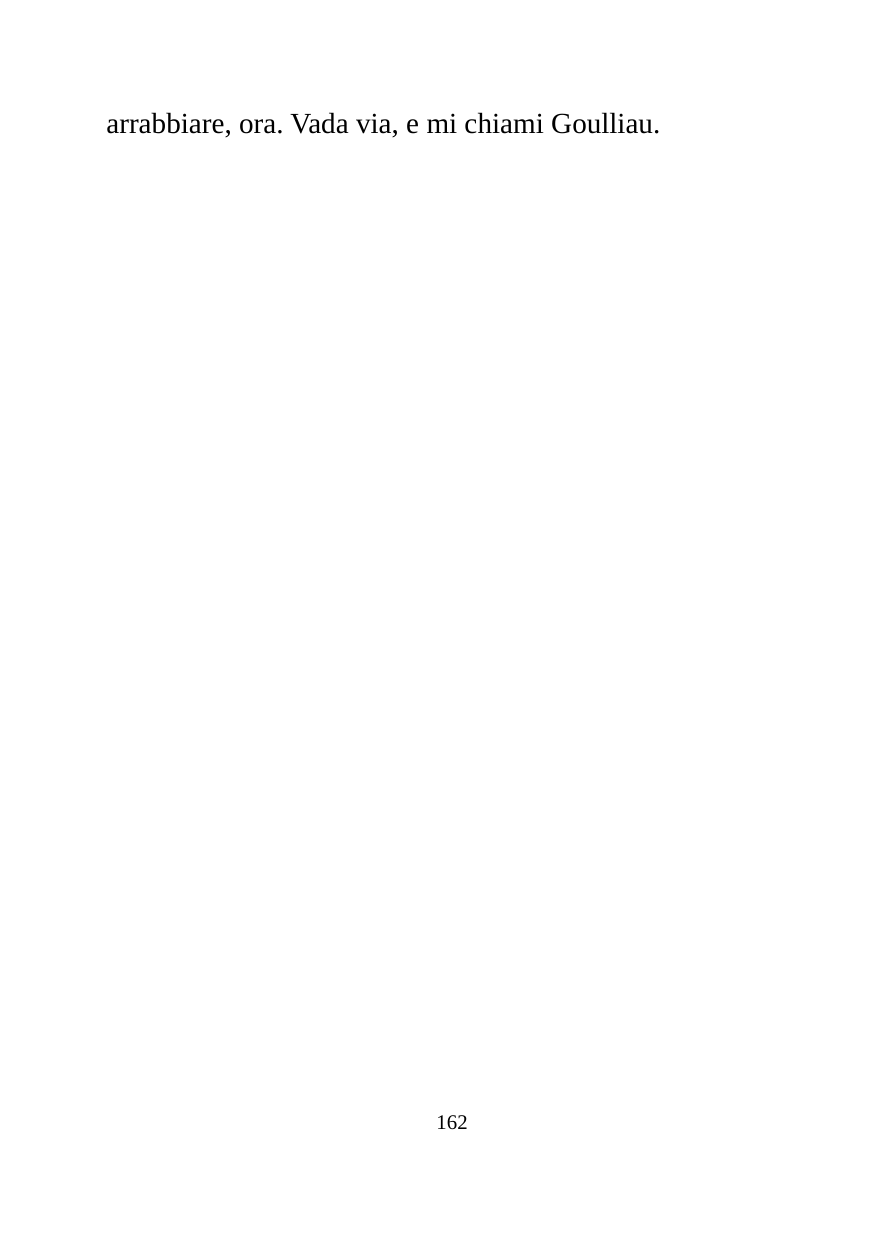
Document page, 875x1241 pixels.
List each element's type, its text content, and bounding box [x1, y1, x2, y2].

text arrabbiare, ora. Vada via, e mi chiami Goulliau. [106, 106, 768, 140]
